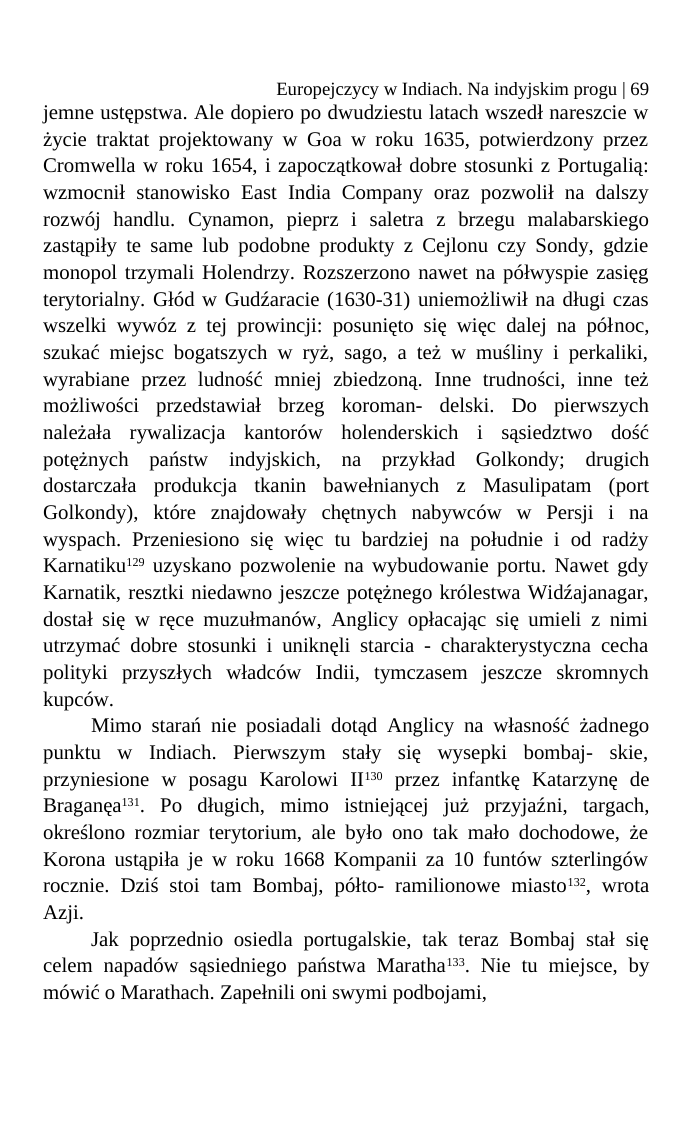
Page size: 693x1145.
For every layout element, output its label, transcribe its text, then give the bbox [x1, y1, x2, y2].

text jemne ustępstwa. Ale dopiero po dwudziestu latach wszedł nareszcie w życie traktat projektowany w Goa w roku 1635, potwierdzony przez Cromwella w roku 1654, i zapoczątkował dobre stosunki z Portugalią: wzmocnił stanowisko East India Company oraz pozwolił na dalszy rozwój handlu. Cynamon, pieprz i saletra z brzegu malabarskiego zastąpiły te same lub podobne produkty z Cejlonu czy Sondy, gdzie monopol trzyma­li Holendrzy. Rozszerzono nawet na półwyspie zasięg teryto­rialny. Głód w Gudźaracie (1630-31) uniemożliwił na długi czas wszelki wywóz z tej prowincji: posunięto się więc dalej na pół­noc, szukać miejsc bogatszych w ryż, sago, a też w muśliny i perkaliki, wyrabiane przez ludność mniej zbiedzoną. Inne trudności, inne też możliwości przedstawiał brzeg koroman- delski. Do pierwszych należała rywalizacja kantorów holender­skich i sąsiedztwo dość potężnych państw indyjskich, na przy­kład Golkondy; drugich dostarczała produkcja tkanin baweł­nianych z Masulipatam (port Golkondy), które znajdowały chętnych nabywców w Persji i na wyspach. Przeniesiono się więc tu bardziej na południe i od radży Karnatiku129 uzyskano pozwolenie na wybudowanie portu. Nawet gdy Karnatik, reszt­ki niedawno jeszcze potężnego królestwa Widźajanagar, dostał się w ręce muzułmanów, Anglicy opłacając się umieli z nimi utrzymać dobre stosunki i uniknęli starcia - charakterystyczna cecha polityki przyszłych władców Indii, tymczasem jeszcze skromnych kupców. [43, 100, 649, 711]
text Europejczycy w Indiach. Na indyjskim progu | 69 [43, 78, 649, 100]
text Mimo starań nie posiadali dotąd Anglicy na własność żad­nego punktu w Indiach. Pierwszym stały się wysepki bombaj- skie, przyniesione w posagu Karolowi II130 przez infantkę Kata­rzynę de Braganęa131. Po długich, mimo istniejącej już przyjaź­ni, targach, określono rozmiar terytorium, ale było ono tak mało dochodowe, że Korona ustąpiła je w roku 1668 Kompanii za 10 funtów szterlingów rocznie. Dziś stoi tam Bombaj, półto- ramilionowe miasto132, wrota Azji. [43, 713, 649, 924]
text Jak poprzednio osiedla portugalskie, tak teraz Bombaj stał się celem napadów sąsiedniego państwa Maratha133. Nie tu miej­sce, by mówić o Marathach. Zapełnili oni swymi podbojami, [43, 927, 649, 1004]
